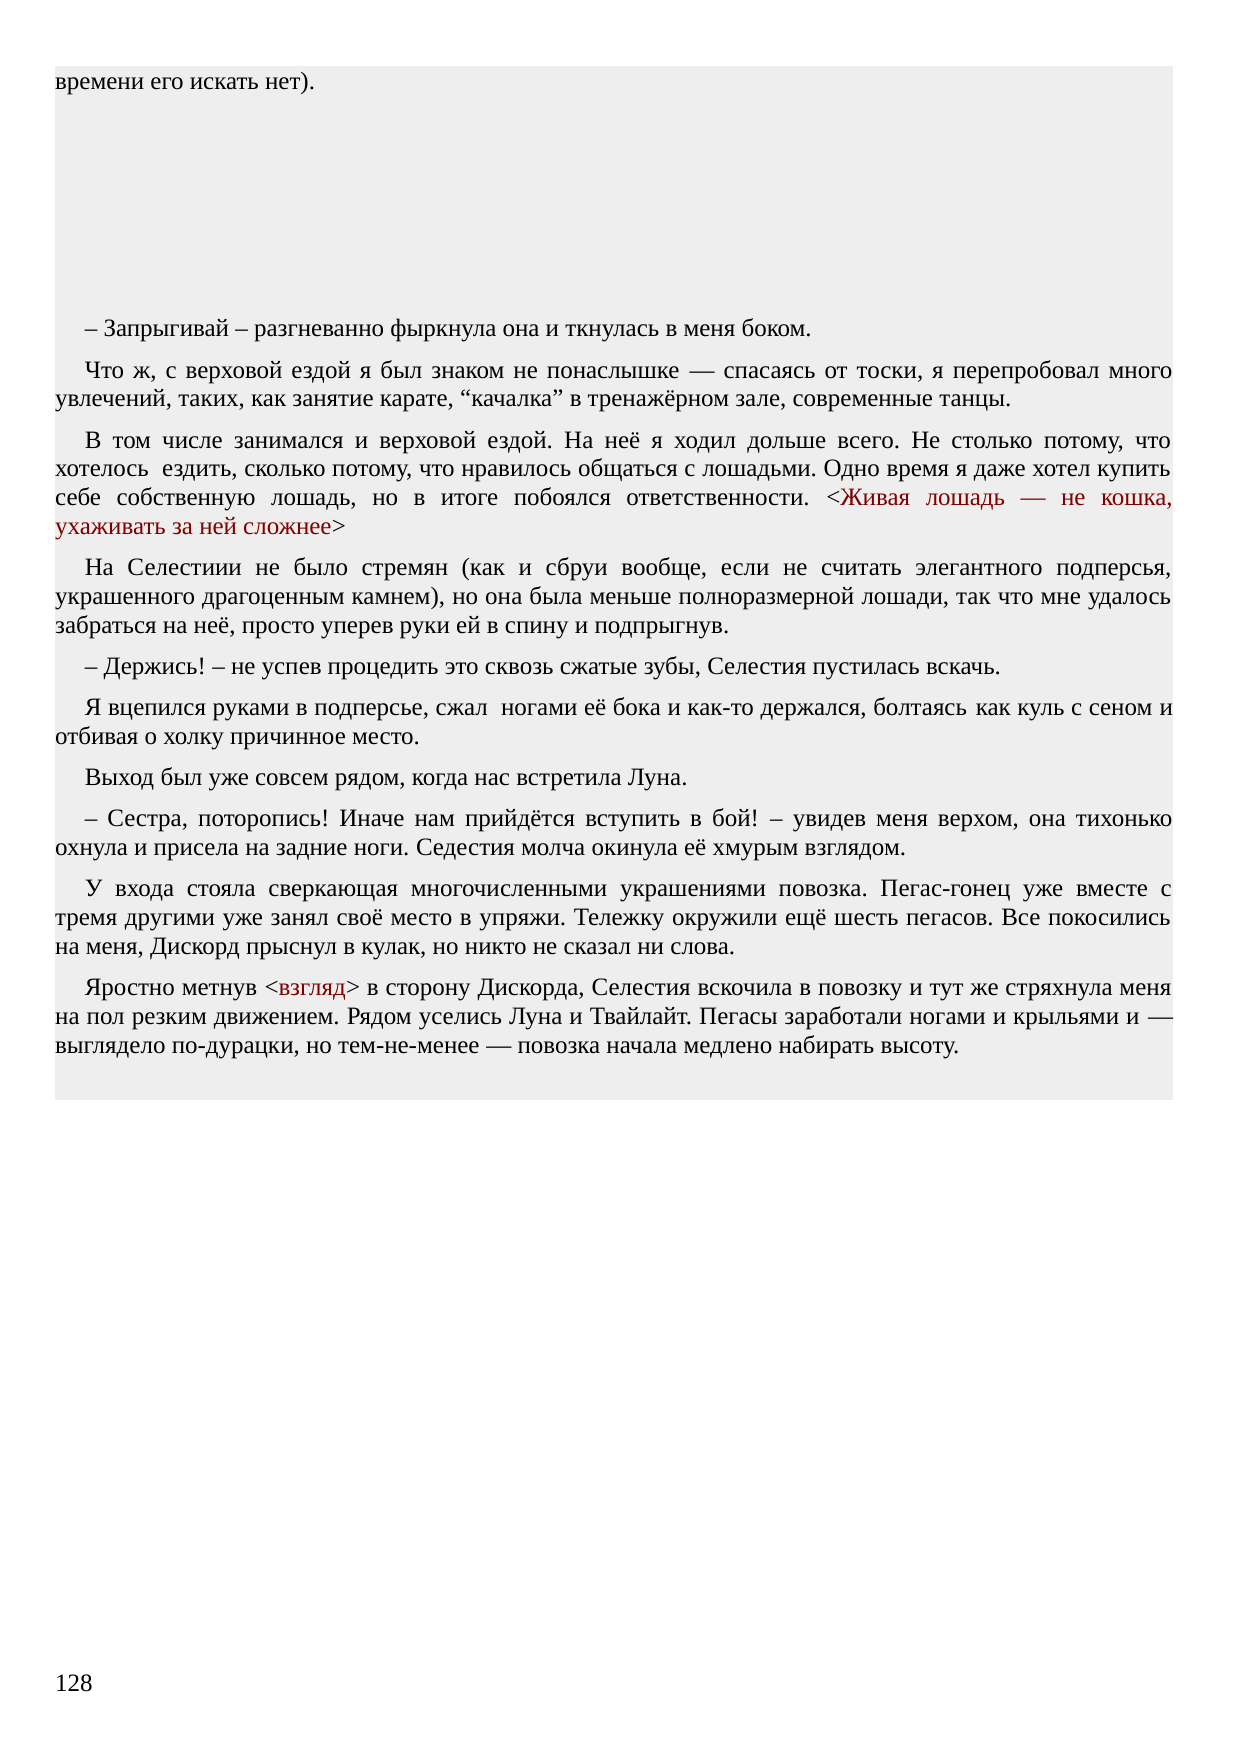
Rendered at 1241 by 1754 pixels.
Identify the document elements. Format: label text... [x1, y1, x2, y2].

text – Держись! – не успев процедить это сквозь сжатые зубы, Селестия пустилась вскачь. [55, 651, 1173, 680]
text У входа стояла сверкающая многочисленными украшениями повозка. Пегас-гонец уже вместе с тремя другими уже занял своё место в упряжи. Тележку окружили ещё шесть пегасов. Все покосились на меня, Дискорд прыснул в кулак, но никто не сказал ни слова. [55, 873, 1173, 960]
text Выход был уже совсем рядом, когда нас встретила Луна. [55, 762, 1173, 791]
text – Сестра, поторопись! Иначе нам прийдётся вступить в бой! – увидев меня верхом, она тихонько охнула и присела на задние ноги. Седестия молча окинула её хмурым взглядом. [55, 803, 1173, 861]
text Яростно метнув <взгляд> в сторону Дискорда, Селестия вскочила в повозку и тут же стряхнула меня на пол резким движением. Рядом уселись Луна и Твайлайт. Пегасы заработали ногами и крыльями и — выглядело по-дурацки, но тем-не-менее — повозка начала медлено набирать высоту. [55, 972, 1173, 1058]
text – Запрыгивай – разгневанно фыркнула она и ткнулась в меня боком. [55, 313, 1173, 342]
text времени его искать нет). [55, 66, 1173, 95]
text Я вцепился руками в подперсье, сжал ногами её бока и как-то держался, болтаясь как куль с сеном и отбивая о холку причинное место. [55, 692, 1173, 750]
text Что ж, с верховой ездой я был знаком не понаслышке — спасаясь от тоски, я перепробовал много увлечений, таких, как занятие карате, “качалка” в тренажёрном зале, современные танцы. [55, 355, 1173, 412]
text В том числе занимался и верховой ездой. На неё я ходил дольше всего. Не столько потому, что хотелось ездить, сколько потому, что нравилось общаться с лошадьми. Одно время я даже хотел купить себе собственную лошадь, но в итоге побоялся ответственности. <Живая лошадь — не кошка, ухаживать за ней сложнее> [55, 425, 1173, 540]
text На Селестиии не было стремян (как и сбруи вообще, если не считать элегантного подперсья, украшенного драгоценным камнем), но она была меньше полноразмерной лошади, так что мне удалось забраться на неё, просто уперев руки ей в спину и подпрыгнув. [55, 552, 1173, 638]
